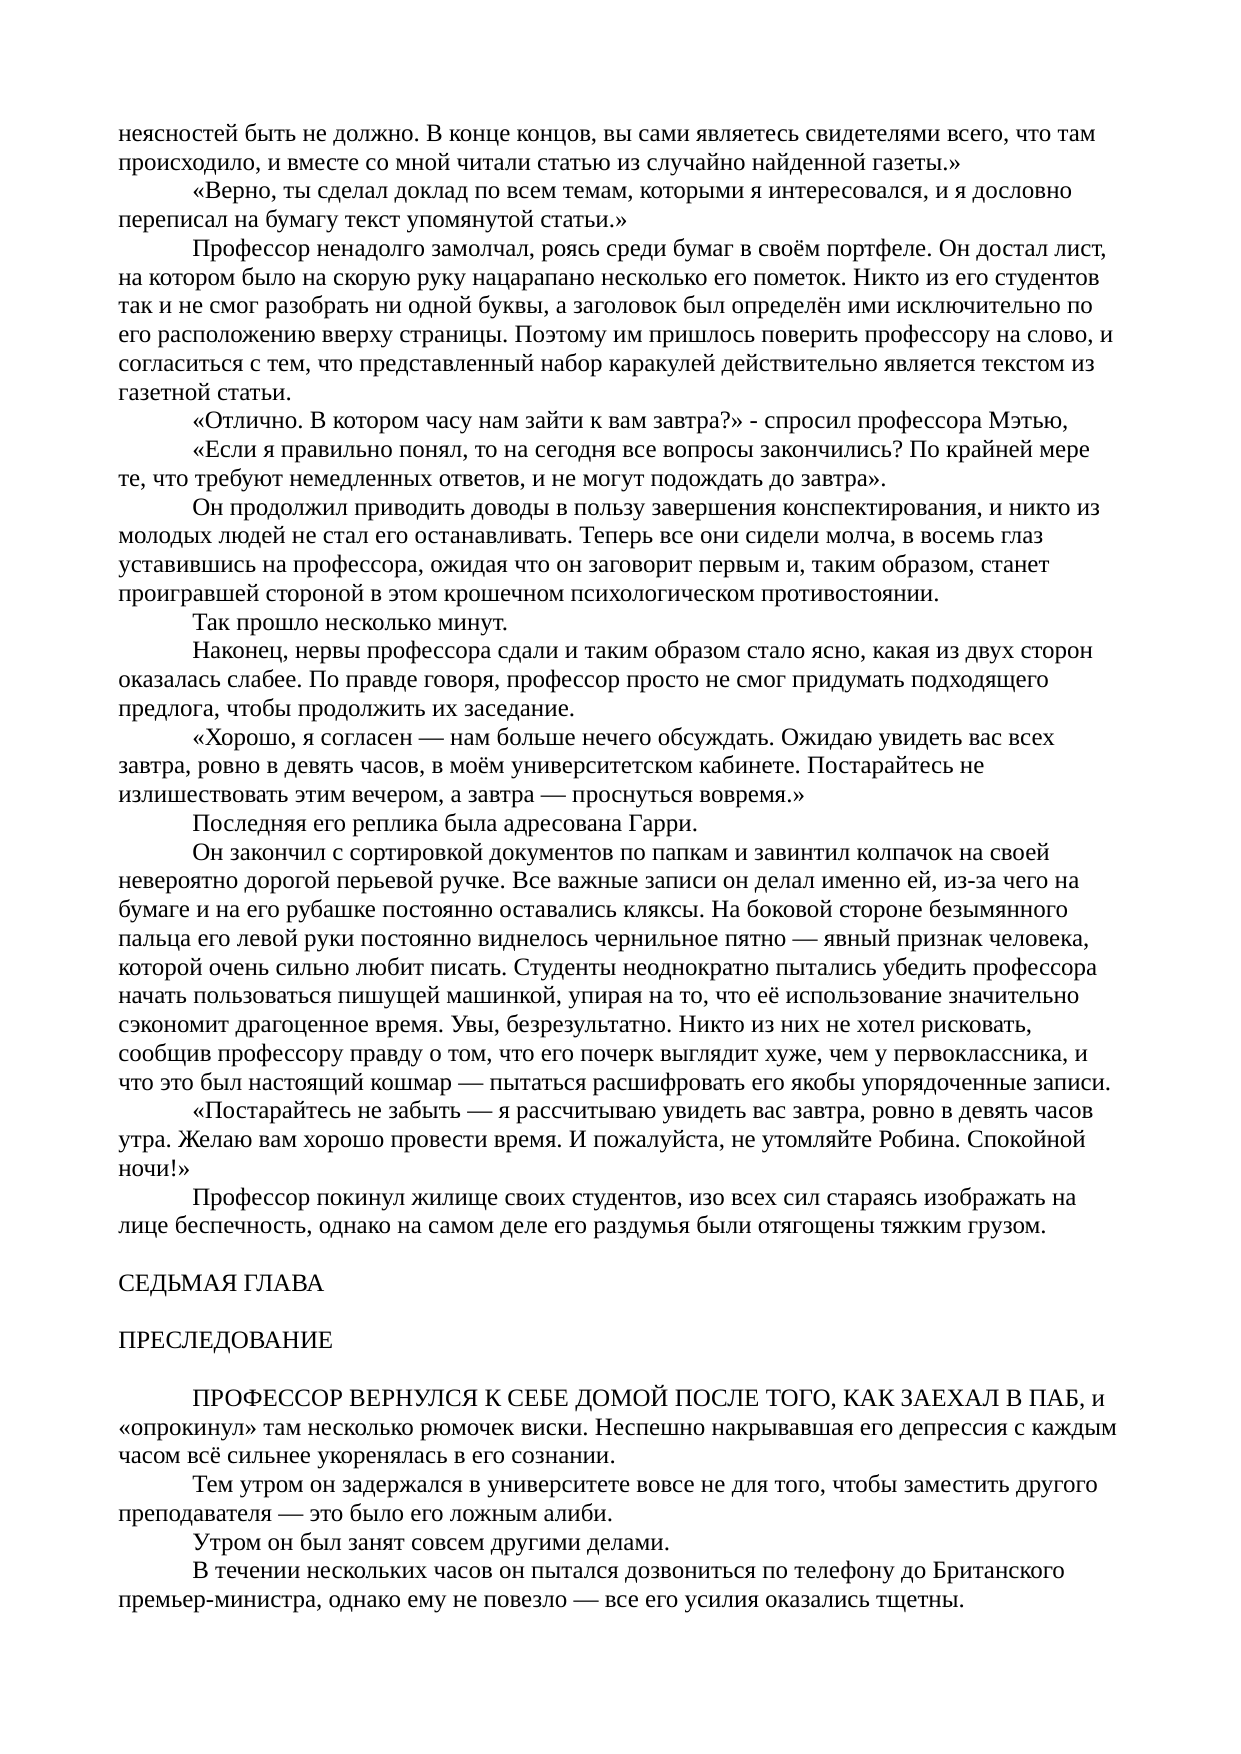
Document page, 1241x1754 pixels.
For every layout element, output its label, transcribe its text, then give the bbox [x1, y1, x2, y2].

text Он закончил с сортировкой документов по папкам и завинтил колпачок на своей невероятно дорогой перьевой ручке. Все важные записи он делал именно ей, из-за чего на бумаге и на его рубашке постоянно оставались кляксы. На боковой стороне безымянного пальца его левой руки постоянно виднелось чернильное пятно — явный признак человека, которой очень сильно любит писать. Студенты неоднократно пытались убедить профессора начать пользоваться пишущей машинкой, упирая на то, что её использование значительно сэкономит драгоценное время. Увы, безрезультатно. Никто из них не хотел рисковать, сообщив профессору правду о том, что его почерк выглядит хуже, чем у первоклассника, и что это был настоящий кошмар — пытаться расшифровать его якобы упорядоченные записи. [118, 837, 1122, 1096]
text ПРОФЕССОР ВЕРНУЛСЯ К СЕБЕ ДОМОЙ ПОСЛЕ ТОГО, КАК ЗАЕХАЛ В ПАБ, и «опрокинул» там несколько рюмочек виски. Неспешно накрывавшая его депрессия с каждым часом всё сильнее укоренялась в его сознании. [118, 1383, 1122, 1469]
text Профессор ненадолго замолчал, роясь среди бумаг в своём портфеле. Он достал лист, на котором было на скорую руку нацарапано несколько его пометок. Никто из его студентов так и не смог разобрать ни одной буквы, а заголовок был определён ими исключительно по его расположению вверху страницы. Поэтому им пришлось поверить профессору на слово, и согласиться с тем, что представленный набор каракулей действительно является текстом из газетной статьи. [118, 233, 1122, 406]
text Последняя его реплика была адресована Гарри. [118, 808, 1122, 837]
text Утром он был занят совсем другими делами. [118, 1527, 1122, 1556]
text «Верно, ты сделал доклад по всем темам, которыми я интересовался, и я дословно переписал на бумагу текст упомянутой статьи.» [118, 176, 1122, 233]
text «Отлично. В котором часу нам зайти к вам завтра?» - спросил профессора Мэтью, [118, 406, 1122, 434]
text СЕДЬМАЯ ГЛАВА [118, 1268, 1122, 1297]
text «Постарайтесь не забыть — я рассчитываю увидеть вас завтра, ровно в девять часов утра. Желаю вам хорошо провести время. И пожалуйста, не утомляйте Робина. Спокойной ночи!» [118, 1096, 1122, 1182]
text Профессор покинул жилище своих студентов, изо всех сил стараясь изображать на лице беспечность, однако на самом деле его раздумья были отягощены тяжким грузом. [118, 1182, 1122, 1239]
text Тем утром он задержался в университете вовсе не для того, чтобы заместить другого преподавателя — это было его ложным алиби. [118, 1469, 1122, 1527]
text Так прошло несколько минут. [118, 607, 1122, 636]
text Он продолжил приводить доводы в пользу завершения конспектирования, и никто из молодых людей не стал его останавливать. Теперь все они сидели молча, в восемь глаз уставившись на профессора, ожидая что он заговорит первым и, таким образом, станет проигравшей стороной в этом крошечном психологическом противостоянии. [118, 492, 1122, 607]
text «Если я правильно понял, то на сегодня все вопросы закончились? По крайней мере те, что требуют немедленных ответов, и не могут подождать до завтра». [118, 434, 1122, 492]
text В течении нескольких часов он пытался дозвониться по телефону до Британского премьер-министра, однако ему не повезло — все его усилия оказались тщетны. [118, 1556, 1122, 1613]
text неясностей быть не должно. В конце концов, вы сами являетесь свидетелями всего, что там происходило, и вместе со мной читали статью из случайно найденной газеты.» [118, 118, 1122, 176]
text Наконец, нервы профессора сдали и таким образом стало ясно, какая из двух сторон оказалась слабее. По правде говоря, профессор просто не смог придумать подходящего предлога, чтобы продолжить их заседание. [118, 636, 1122, 722]
text «Хорошо, я согласен — нам больше нечего обсуждать. Ожидаю увидеть вас всех завтра, ровно в девять часов, в моём университетском кабинете. Постарайтесь не излишествовать этим вечером, а завтра — проснуться вовремя.» [118, 722, 1122, 808]
text ПРЕСЛЕДОВАНИЕ [118, 1326, 1122, 1354]
